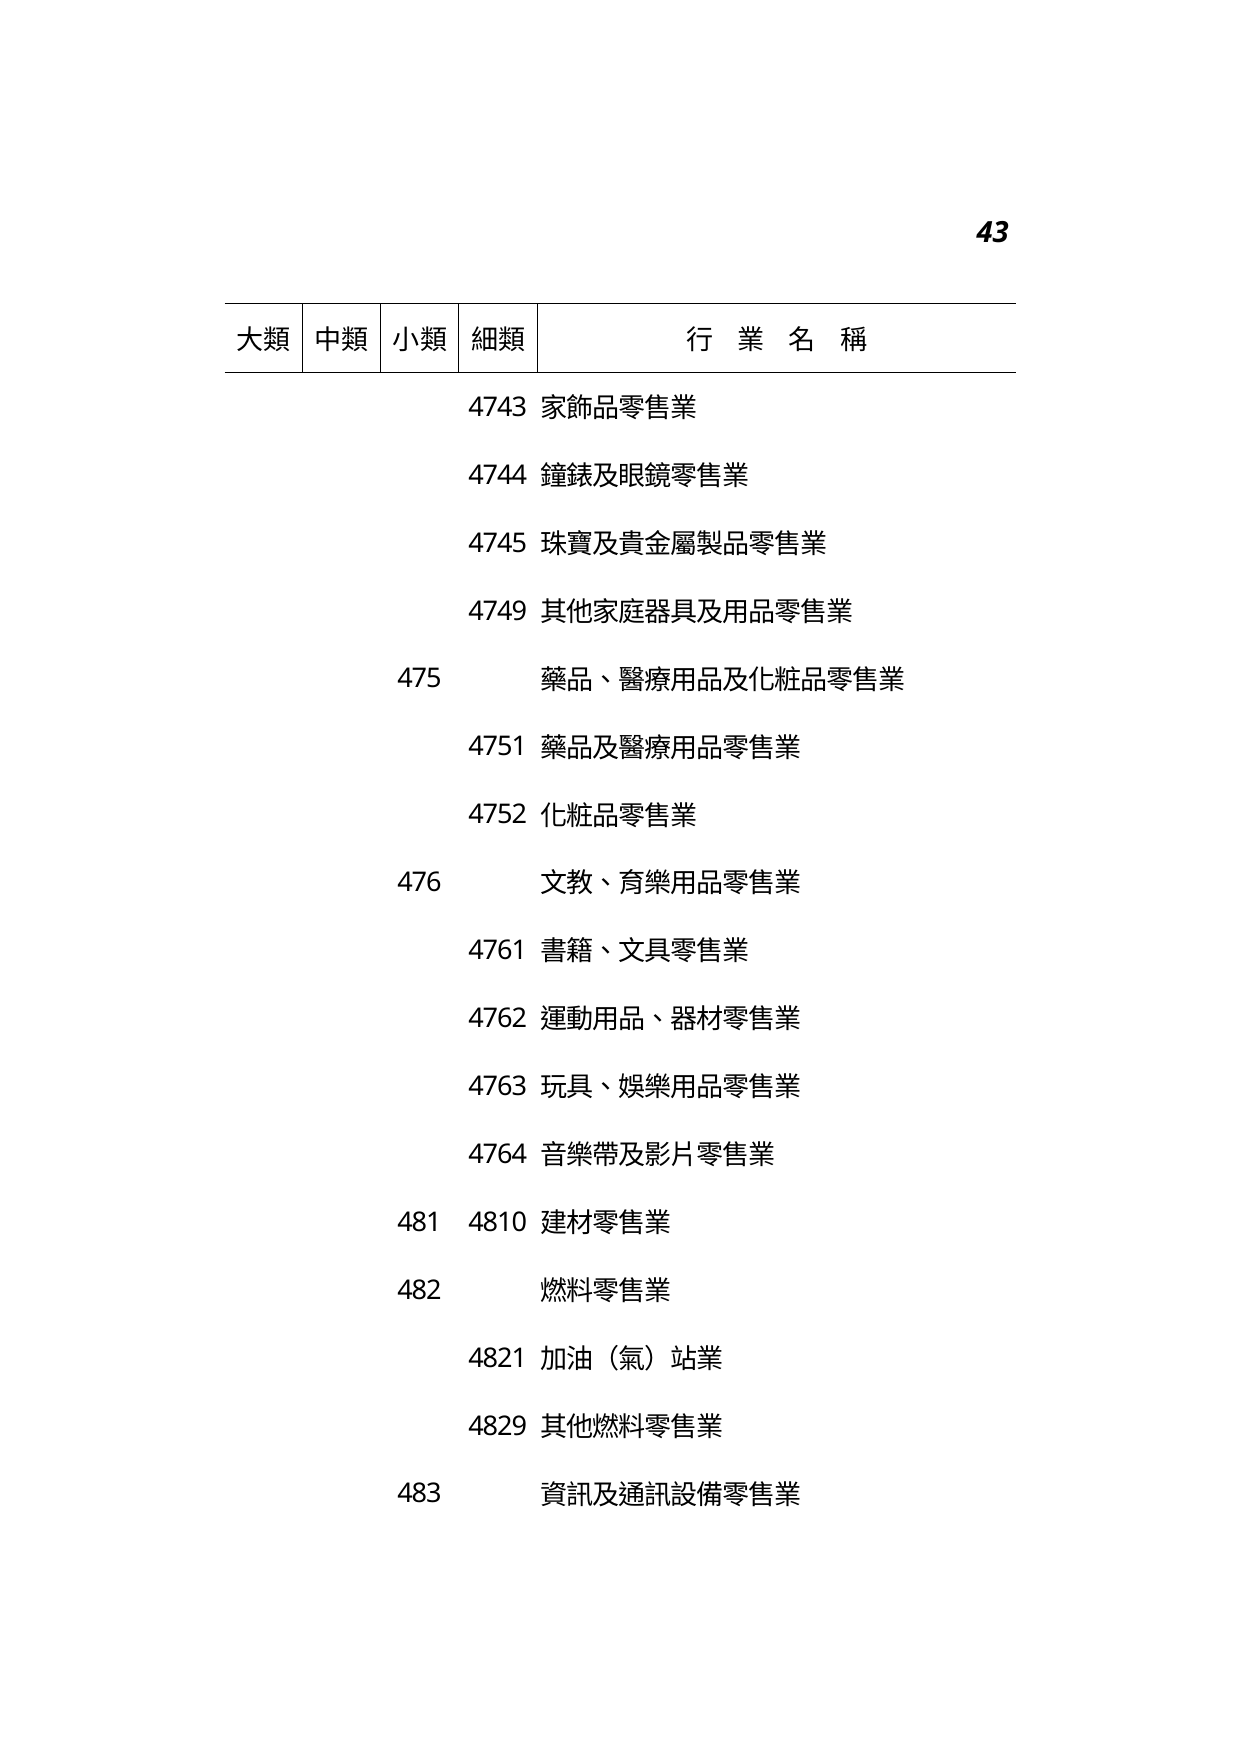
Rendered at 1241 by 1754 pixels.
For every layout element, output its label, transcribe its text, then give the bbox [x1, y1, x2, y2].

table_cell [381, 1323, 459, 1391]
table_cell [381, 983, 459, 1051]
table_cell [225, 711, 303, 779]
table_cell 4744 [459, 440, 537, 508]
table_cell [225, 576, 303, 643]
table_cell [225, 847, 303, 915]
table_cell 資訊及通訊設備零售業 [537, 1459, 1016, 1526]
table_cell [459, 847, 537, 915]
table_cell 4751 [459, 711, 537, 779]
table_cell [303, 1051, 381, 1119]
table_cell 4761 [459, 915, 537, 983]
table_cell 4763 [459, 1051, 537, 1119]
table_cell 483 [381, 1459, 459, 1526]
table_cell 其他家庭器具及用品零售業 [537, 576, 1016, 643]
table_cell [303, 1391, 381, 1458]
table_cell [225, 983, 303, 1051]
table_cell [225, 915, 303, 983]
table_cell 481 [381, 1187, 459, 1255]
table_cell 4821 [459, 1323, 537, 1391]
table_cell [303, 1119, 381, 1187]
table_cell [225, 440, 303, 508]
table_cell [381, 1051, 459, 1119]
table_cell 4752 [459, 779, 537, 847]
table_cell [225, 508, 303, 576]
table_header 行 業 名 稱 [538, 304, 1016, 372]
table_cell 運動用品、器材零售業 [537, 983, 1016, 1051]
table_cell [381, 576, 459, 643]
table_cell 藥品及醫療用品零售業 [537, 711, 1016, 779]
table_cell [225, 779, 303, 847]
table_cell [459, 1459, 537, 1526]
table_cell [303, 576, 381, 643]
table_cell 音樂帶及影片零售業 [537, 1119, 1016, 1187]
table_cell [225, 1255, 303, 1323]
table_cell [225, 1459, 303, 1526]
table_cell 書籍、文具零售業 [537, 915, 1016, 983]
table_cell 4829 [459, 1391, 537, 1458]
table_cell [381, 779, 459, 847]
table_cell [225, 644, 303, 711]
table_cell 家飾品零售業 [537, 373, 1016, 440]
table_cell [225, 1391, 303, 1458]
table_cell [225, 1119, 303, 1187]
table_cell 藥品、醫療用品及化粧品零售業 [537, 644, 1016, 711]
table_cell [225, 373, 303, 440]
table_cell 玩具、娛樂用品零售業 [537, 1051, 1016, 1119]
table_cell [303, 779, 381, 847]
table_cell 4749 [459, 576, 537, 643]
table_cell [303, 644, 381, 711]
table_cell [381, 373, 459, 440]
table_cell 4764 [459, 1119, 537, 1187]
table_cell [381, 508, 459, 576]
table_cell [303, 847, 381, 915]
table_cell [459, 644, 537, 711]
table_cell [381, 1119, 459, 1187]
table_cell 476 [381, 847, 459, 915]
table_cell [381, 440, 459, 508]
table_header 中類 [303, 304, 380, 372]
table_cell 燃料零售業 [537, 1255, 1016, 1323]
table_cell [303, 1187, 381, 1255]
table_cell 4743 [459, 373, 537, 440]
table_cell [381, 915, 459, 983]
table_cell [225, 1323, 303, 1391]
table_cell [225, 1187, 303, 1255]
table_cell 482 [381, 1255, 459, 1323]
table_cell 4810 [459, 1187, 537, 1255]
table_cell [303, 440, 381, 508]
table_cell [381, 711, 459, 779]
table_cell [303, 508, 381, 576]
table_cell 加油（氣）站業 [537, 1323, 1016, 1391]
table_cell 鐘錶及眼鏡零售業 [537, 440, 1016, 508]
table_cell [303, 1255, 381, 1323]
table_cell [303, 983, 381, 1051]
table_header 大類 [225, 304, 302, 372]
table_cell [225, 1051, 303, 1119]
table_header 細類 [459, 304, 537, 372]
table_cell 其他燃料零售業 [537, 1391, 1016, 1458]
table_cell [459, 1255, 537, 1323]
table_cell [303, 373, 381, 440]
table_cell 4745 [459, 508, 537, 576]
table_cell 化粧品零售業 [537, 779, 1016, 847]
table_cell [381, 1391, 459, 1458]
table_cell 475 [381, 644, 459, 711]
table_cell [303, 1459, 381, 1526]
table_cell 珠寶及貴金屬製品零售業 [537, 508, 1016, 576]
table_cell [303, 915, 381, 983]
table_cell [303, 711, 381, 779]
table_cell 文教、育樂用品零售業 [537, 847, 1016, 915]
table_header 小類 [381, 304, 458, 372]
table_cell 4762 [459, 983, 537, 1051]
table_cell [303, 1323, 381, 1391]
table_cell 建材零售業 [537, 1187, 1016, 1255]
